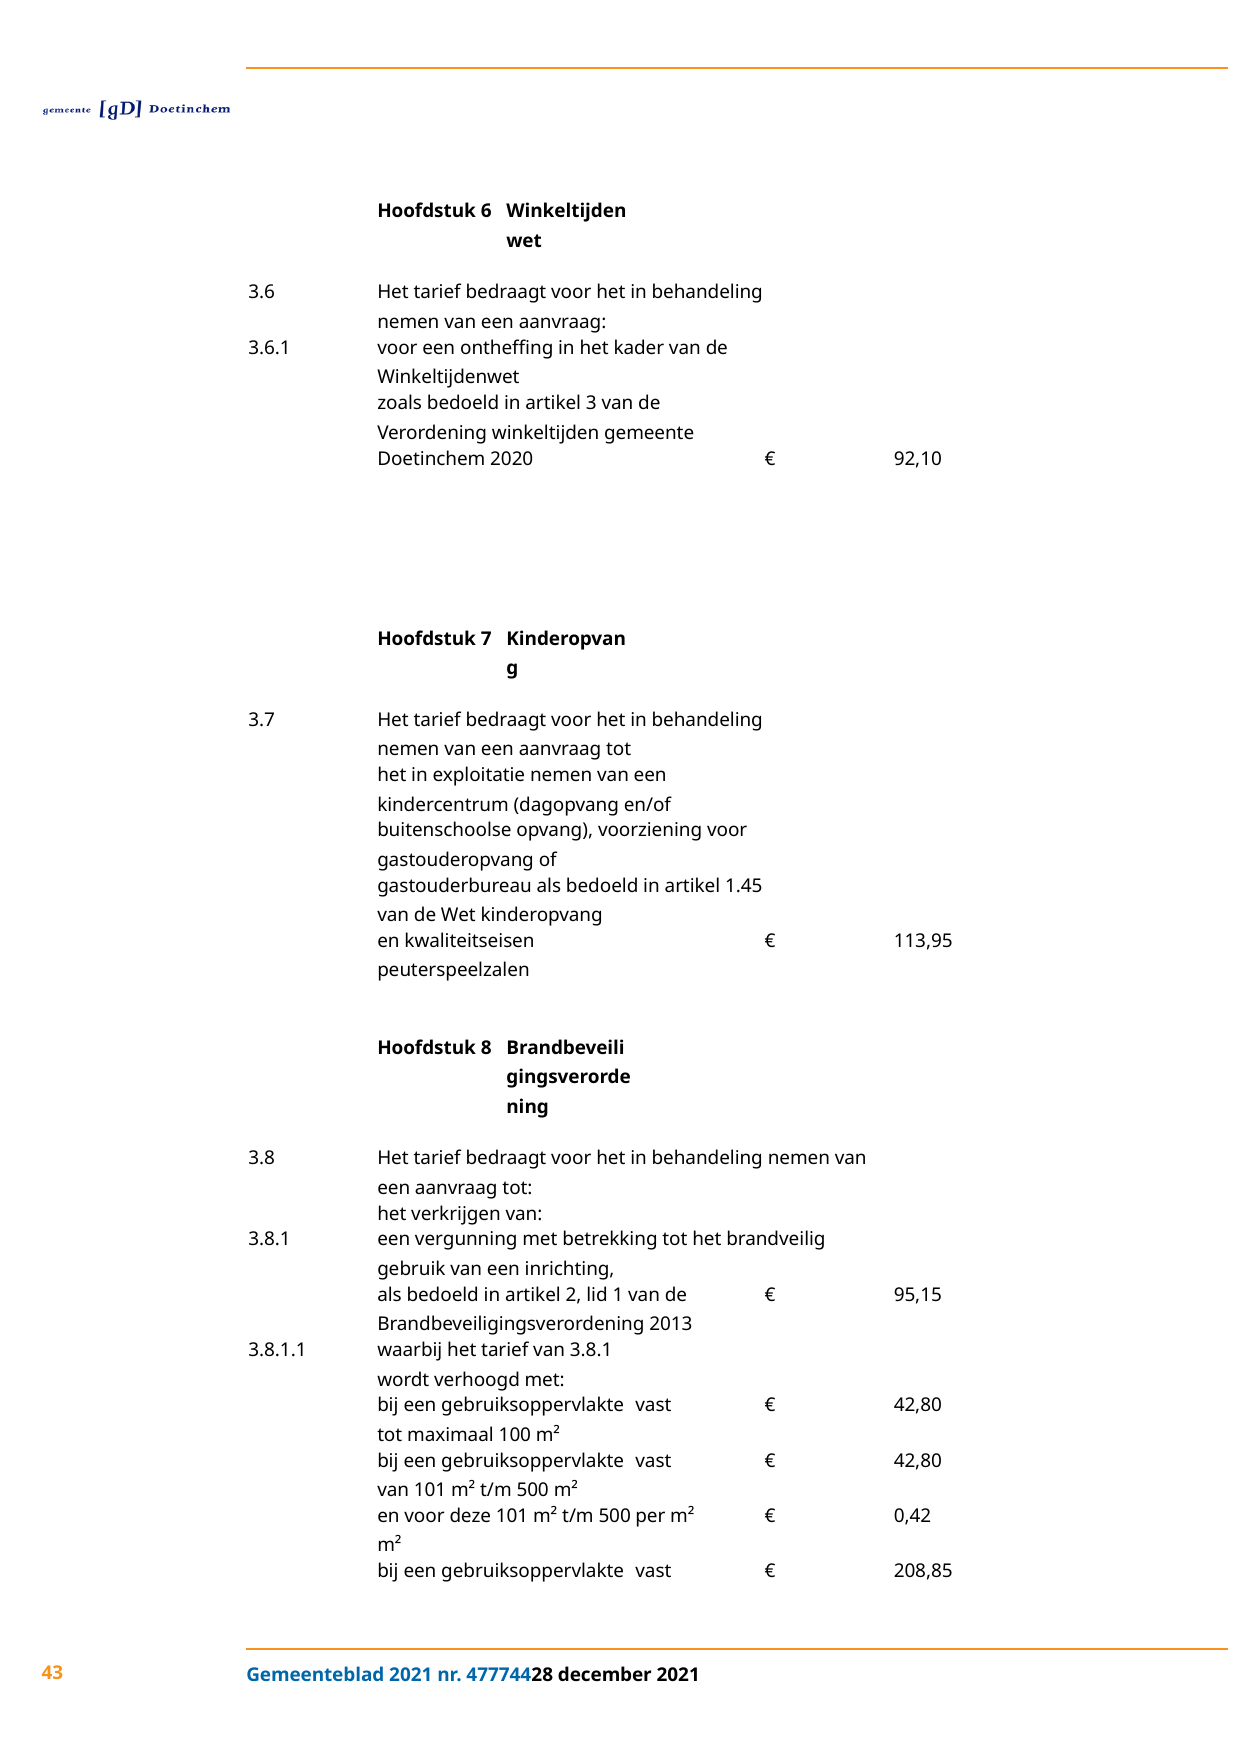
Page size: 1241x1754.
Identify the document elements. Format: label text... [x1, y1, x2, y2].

table_cell [248, 253, 377, 279]
picture [41, 47, 231, 172]
table_cell [1023, 872, 1152, 927]
table_cell Doetinchem 2020 [377, 445, 635, 470]
table_cell Het tarief bedraagt voor het in behandeling nemen van een aanvraag tot: [377, 1145, 893, 1200]
table_cell [764, 334, 893, 389]
table_cell [764, 253, 893, 279]
table_cell [377, 599, 506, 625]
table_cell [248, 1008, 377, 1034]
table_cell [1023, 761, 1152, 816]
table_cell Kinderopvang [506, 625, 635, 680]
table_cell [377, 1008, 506, 1034]
table_cell [248, 983, 377, 1008]
table_cell [635, 927, 764, 982]
table_cell [764, 389, 893, 445]
table_cell € [764, 1281, 893, 1336]
table_cell [635, 1119, 764, 1144]
table_cell [248, 573, 377, 599]
table_cell [764, 983, 893, 1008]
table_cell 92,10 [894, 445, 1022, 470]
table_cell en voor deze 101 m² t/m 500 m² [377, 1502, 635, 1557]
table_cell [377, 983, 506, 1008]
table_cell [894, 389, 1022, 445]
table_cell [1023, 625, 1152, 680]
table_cell [635, 680, 764, 706]
table_cell [1023, 445, 1152, 470]
table_cell gastouderbureau als bedoeld in artikel 1.45 van de Wet kinderopvang [377, 872, 764, 927]
table_cell [506, 1008, 635, 1034]
table_cell [764, 761, 893, 816]
table_cell 113,95 [894, 927, 1022, 982]
table_cell [248, 146, 377, 172]
table_cell [506, 680, 635, 706]
table_cell [894, 599, 1022, 625]
table_cell [1023, 1281, 1152, 1336]
table_cell vast [635, 1447, 764, 1502]
table_cell 42,80 [894, 1447, 1022, 1502]
table_cell Het tarief bedraagt voor het in behandeling nemen van een aanvraag: [377, 279, 764, 334]
table_cell [764, 872, 893, 927]
table_cell Het tarief bedraagt voor het in behandeling nemen van een aanvraag tot [377, 706, 764, 761]
table_cell het in exploitatie nemen van een kindercentrum (dagopvang en/of [377, 761, 764, 816]
table_cell per m² [635, 1502, 764, 1557]
table_cell 42,80 [894, 1391, 1022, 1447]
table_cell [894, 1336, 1022, 1391]
table_cell [764, 279, 893, 334]
table_cell [1023, 1200, 1152, 1226]
table_cell [248, 1391, 377, 1447]
table_cell [377, 253, 506, 279]
table_cell [894, 816, 1022, 872]
table_cell € [764, 1502, 893, 1557]
table_cell [248, 1119, 377, 1144]
table_cell [894, 983, 1022, 1008]
table_cell een vergunning met betrekking tot het brandveilig gebruik van een inrichting, [377, 1226, 893, 1281]
table_cell [506, 1119, 635, 1144]
table_cell vast [635, 1391, 764, 1447]
table_cell [1023, 983, 1152, 1008]
table_cell € [764, 1558, 893, 1583]
table_cell Winkeltijdenwet [506, 198, 635, 253]
table_cell [764, 1034, 893, 1119]
table_cell [894, 1119, 1022, 1144]
table_cell [248, 1034, 377, 1119]
table_cell [248, 95, 377, 121]
table_cell [894, 625, 1022, 680]
table_cell [248, 1558, 377, 1583]
table_cell [764, 706, 893, 761]
table_cell [1023, 198, 1152, 253]
table_cell Brandbeveiligingsverordening [506, 1034, 635, 1119]
table_cell 3.7 [248, 706, 377, 761]
table_cell [1023, 1502, 1152, 1557]
table_cell [894, 1226, 1022, 1281]
table_cell [248, 172, 377, 198]
table_cell [894, 334, 1022, 389]
table_cell bij een gebruiksoppervlakte tot maximaal 100 m² [377, 1391, 635, 1447]
table_cell [248, 1502, 377, 1557]
table_cell 208,85 [894, 1558, 1022, 1583]
table_cell [894, 872, 1022, 927]
table_cell [377, 172, 506, 198]
table_cell [506, 121, 635, 146]
table_cell [248, 522, 377, 548]
table_cell [894, 1200, 1022, 1226]
table_cell [635, 1034, 764, 1119]
table_cell [764, 599, 893, 625]
table_cell [248, 680, 377, 706]
table_cell [1023, 1447, 1152, 1502]
table_cell [1023, 470, 1152, 496]
table_cell [635, 1336, 764, 1391]
table_cell [1023, 599, 1152, 625]
table_cell [635, 445, 764, 470]
table_cell [248, 1281, 377, 1336]
table_cell [1023, 279, 1152, 334]
table_cell [248, 872, 377, 927]
table_cell [248, 198, 377, 253]
table_cell [764, 1008, 893, 1034]
table_cell 3.8.1 [248, 1226, 377, 1281]
table_cell [248, 1447, 377, 1502]
table_cell [764, 172, 893, 198]
table_cell [248, 816, 377, 872]
table_cell [635, 1200, 764, 1226]
table_cell [635, 253, 764, 279]
table_cell [894, 470, 1022, 496]
table_cell bij een gebruiksoppervlakte van 101 m² t/m 500 m² [377, 1447, 635, 1502]
table_cell [248, 1200, 377, 1226]
table_cell [248, 548, 377, 573]
table_cell € [764, 927, 893, 982]
table_cell [635, 983, 764, 1008]
table_cell [1023, 334, 1152, 389]
table_cell [635, 1008, 764, 1034]
table_cell [764, 198, 893, 253]
table_cell [1023, 1391, 1152, 1447]
table_cell € [764, 1391, 893, 1447]
table_cell [1023, 1226, 1152, 1281]
table_cell [1023, 706, 1152, 761]
table_cell [248, 445, 377, 470]
table_cell [894, 680, 1022, 706]
table_cell [506, 172, 635, 198]
table_cell Hoofdstuk 7 [377, 625, 506, 680]
table_cell [248, 470, 377, 496]
table_cell [248, 625, 377, 680]
table_cell 0,42 [894, 1502, 1022, 1557]
table_cell [894, 1145, 1022, 1200]
table_cell [1023, 1558, 1152, 1583]
table_cell [764, 1200, 893, 1226]
table_cell [248, 389, 377, 445]
table_cell zoals bedoeld in artikel 3 van de Verordening winkeltijden gemeente [377, 389, 764, 445]
table_cell [1023, 1145, 1152, 1200]
table_cell [506, 253, 635, 279]
table_cell vast [635, 1558, 764, 1583]
table_cell [506, 983, 635, 1008]
table_cell [377, 680, 506, 706]
table_cell [1023, 1008, 1152, 1034]
table_cell [1023, 389, 1152, 445]
table_cell [377, 1119, 506, 1144]
table_cell 3.8 [248, 1145, 377, 1200]
table_cell en kwaliteitseisen peuterspeelzalen [377, 927, 635, 982]
table_cell [635, 172, 764, 253]
table_cell [894, 253, 1022, 279]
table_cell [894, 1034, 1022, 1119]
table_cell [1023, 927, 1152, 982]
table_cell € [764, 445, 893, 470]
table_cell [1023, 253, 1152, 279]
table_cell [1023, 1119, 1152, 1144]
table_cell [377, 121, 506, 146]
table_cell [506, 470, 635, 496]
table_cell [764, 470, 893, 496]
table_cell [894, 1008, 1022, 1034]
table_cell bij een gebruiksoppervlakte [377, 1558, 635, 1583]
table_cell [1023, 680, 1152, 706]
table_cell [764, 625, 893, 680]
table_cell Hoofdstuk 6 [377, 198, 506, 253]
table_cell [894, 706, 1022, 761]
table_cell [894, 172, 1022, 198]
table_cell [248, 761, 377, 816]
table_cell [248, 599, 377, 625]
table_cell het verkrijgen van: [377, 1200, 635, 1226]
table_cell [764, 1336, 893, 1391]
table_cell [635, 599, 764, 680]
table_cell € [764, 1447, 893, 1502]
table_cell 3.8.1.1 [248, 1336, 377, 1391]
table_cell 3.6 [248, 279, 377, 334]
table_cell [248, 121, 377, 146]
table_cell [377, 470, 506, 496]
table_cell 95,15 [894, 1281, 1022, 1336]
table_cell [506, 599, 635, 625]
table_cell [248, 927, 377, 982]
table_cell [1023, 1034, 1152, 1119]
table_cell [248, 496, 377, 522]
table_cell [894, 761, 1022, 816]
table_cell [635, 470, 764, 496]
table_cell [894, 198, 1022, 253]
table_cell buitenschoolse opvang), voorziening voor gastouderopvang of [377, 816, 764, 872]
table_cell [1023, 172, 1152, 198]
table_cell Hoofdstuk 8 [377, 1034, 506, 1119]
table_cell [764, 680, 893, 706]
table_cell [764, 816, 893, 872]
table_cell waarbij het tarief van 3.8.1 wordt verhoogd met: [377, 1336, 635, 1391]
table_cell [764, 1119, 893, 1144]
table_cell [377, 548, 506, 573]
table_cell [894, 279, 1022, 334]
table_cell [1023, 1336, 1152, 1391]
table_cell [1023, 816, 1152, 872]
table_cell [506, 548, 635, 573]
table_cell als bedoeld in artikel 2, lid 1 van de Brandbeveiligingsverordening 2013 [377, 1281, 764, 1336]
table_cell voor een ontheffing in het kader van de Winkeltijdenwet [377, 334, 764, 389]
table_cell 3.6.1 [248, 334, 377, 389]
